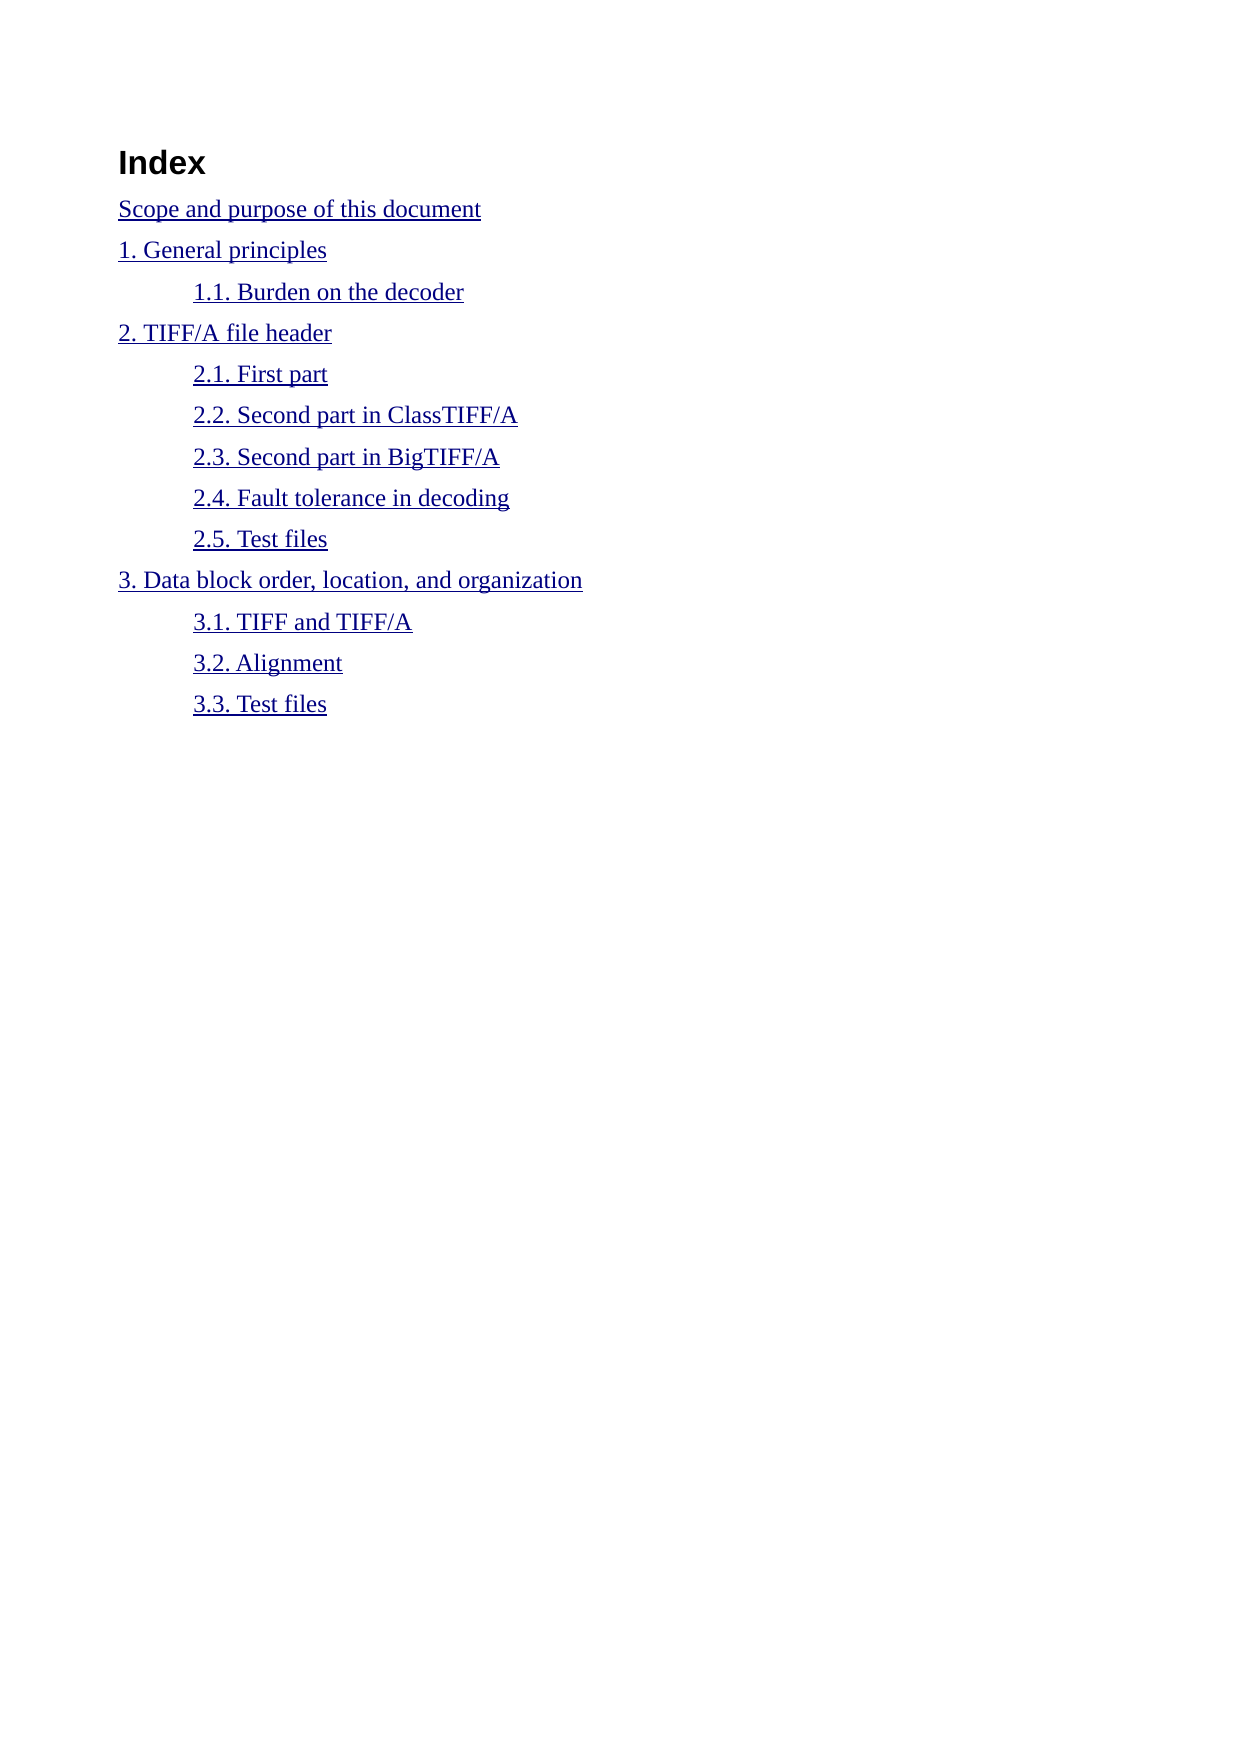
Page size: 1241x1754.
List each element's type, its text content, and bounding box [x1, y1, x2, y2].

subtitle 2.5. Test files [118, 524, 1122, 553]
subtitle 1. General principles [118, 236, 1122, 264]
subtitle 2. TIFF/A file header [118, 318, 1122, 347]
subtitle 3. Data block order, location, and organization [118, 566, 1122, 594]
subtitle Scope and purpose of this document [118, 194, 1122, 223]
subtitle 1.1. Burden on the decoder [118, 277, 1122, 306]
subtitle 3.1. TIFF and TIFF/A [118, 607, 1122, 636]
subtitle 2.3. Second part in BigTIFF/A [118, 442, 1122, 471]
subtitle 3.2. Alignment [118, 648, 1122, 677]
subtitle Index [118, 143, 1122, 182]
subtitle 2.2. Second part in ClassTIFF/A [118, 401, 1122, 429]
subtitle 3.3. Test files [118, 689, 1122, 718]
subtitle 2.4. Fault tolerance in decoding [118, 483, 1122, 512]
subtitle 2.1. First part [118, 359, 1122, 388]
